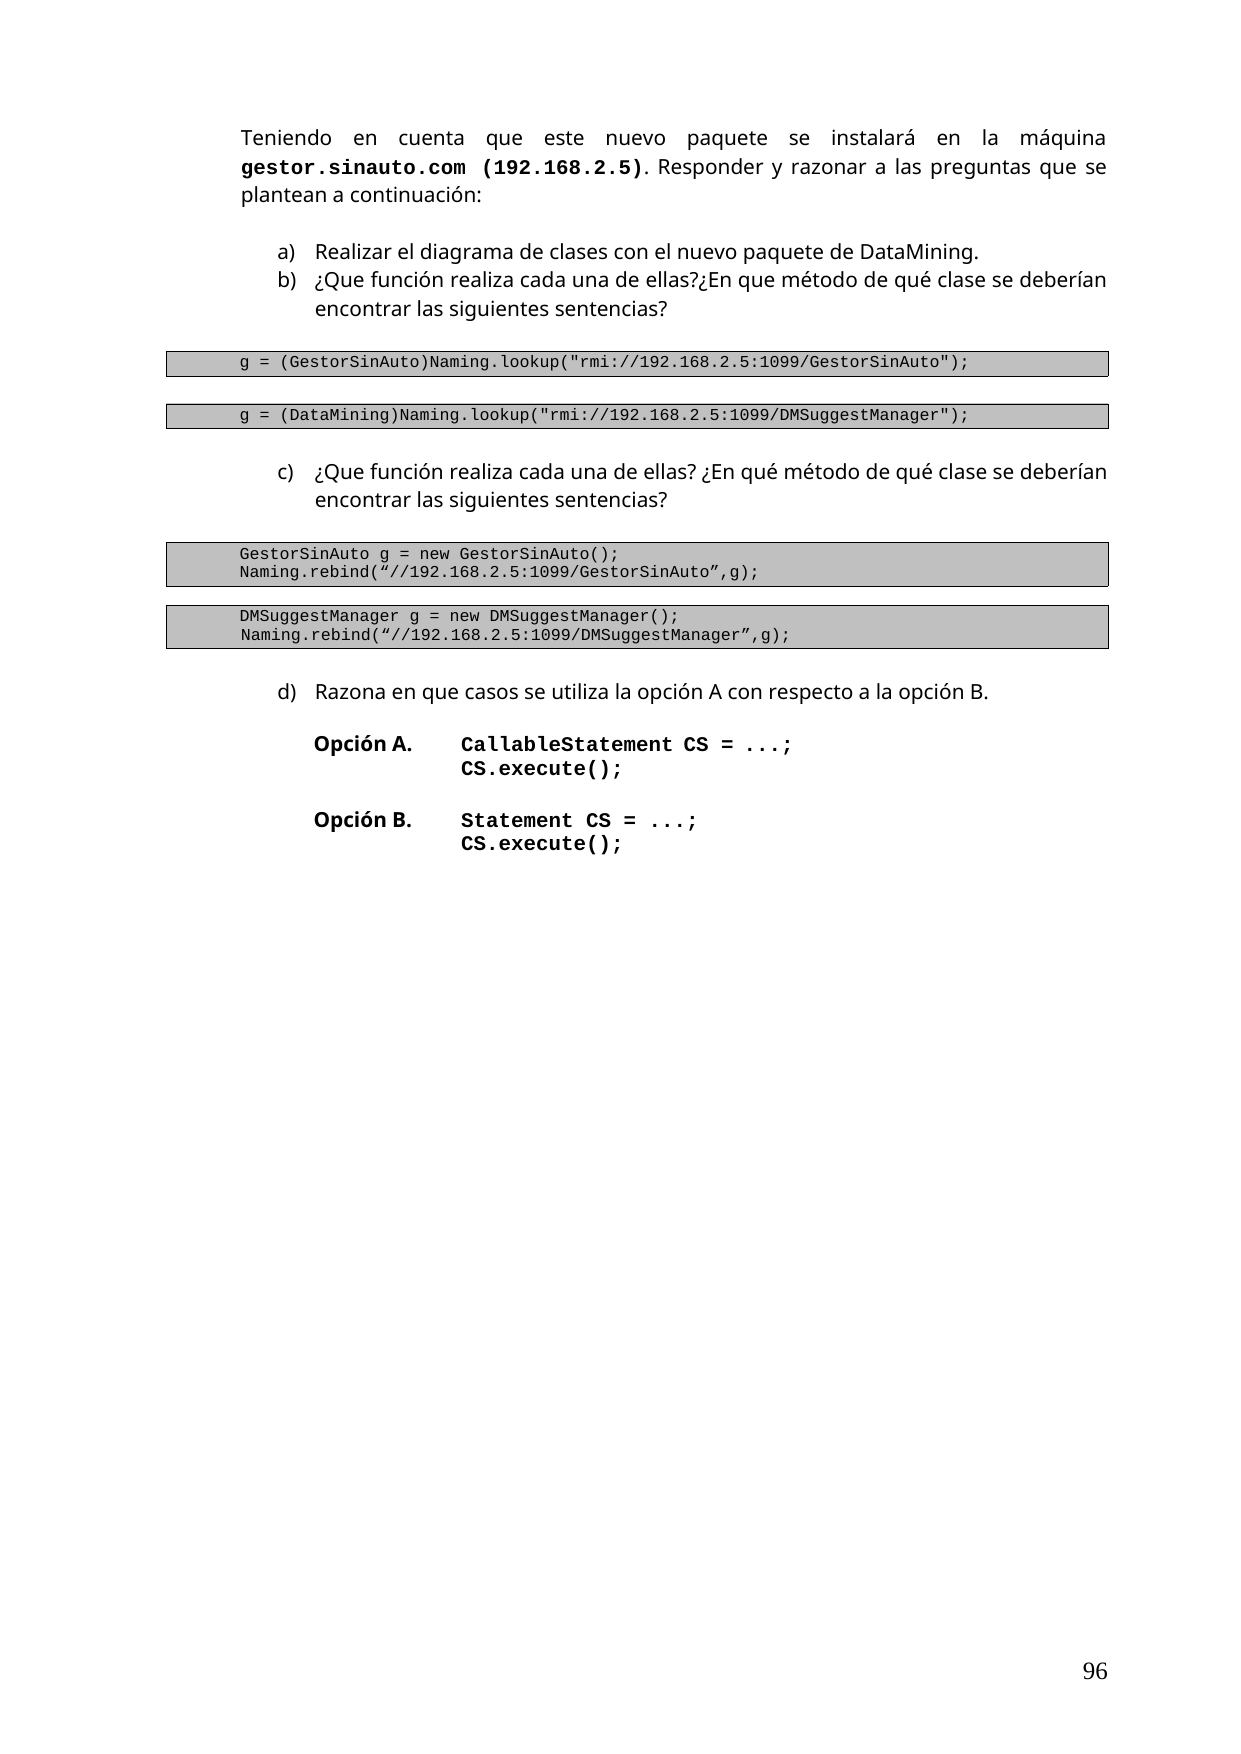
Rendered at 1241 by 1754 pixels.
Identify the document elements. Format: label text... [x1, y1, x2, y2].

text Opción B. Statement CS = ...; [313, 805, 1108, 833]
list ¿Que función realiza cada una de ellas? ¿En qué método de qué clase se deberían encontrar las siguientes sentencias? [277, 457, 1108, 514]
text Naming.rebind(“//192.168.2.5:1099/GestorSinAuto”,g); [167, 561, 1108, 586]
text g = (DataMining)Naming.lookup("rmi://192.168.2.5:1099/DMSuggestManager"); [167, 405, 1108, 428]
text CS.execute(); [313, 833, 1108, 857]
text CS.execute(); [313, 758, 1108, 781]
text g = (GestorSinAuto)Naming.lookup("rmi://192.168.2.5:1099/GestorSinAuto"); [167, 352, 1108, 376]
text GestorSinAuto g = new GestorSinAuto(); [167, 543, 1108, 561]
list Teniendo en cuenta que este nuevo paquete se instalará en la máquina gestor.sinauto.com (192.168.2.5). Responder y razonar a las preguntas que se plantean a continuación: [203, 123, 1108, 209]
text Opción A. CallableStatement CS = ...; [313, 729, 1108, 758]
list ¿Que función realiza cada una de ellas?¿En que método de qué clase se deberían encontrar las siguientes sentencias? [277, 266, 1108, 322]
list Razona en que casos se utiliza la opción A con respecto a la opción B. [277, 677, 1108, 705]
list Realizar el diagrama de clases con el nuevo paquete de DataMining. [277, 237, 1108, 266]
text DMSuggestManager g = new DMSuggestManager(); [167, 606, 1108, 624]
text Naming.rebind(“//192.168.2.5:1099/DMSuggestManager”,g); [167, 624, 1108, 648]
